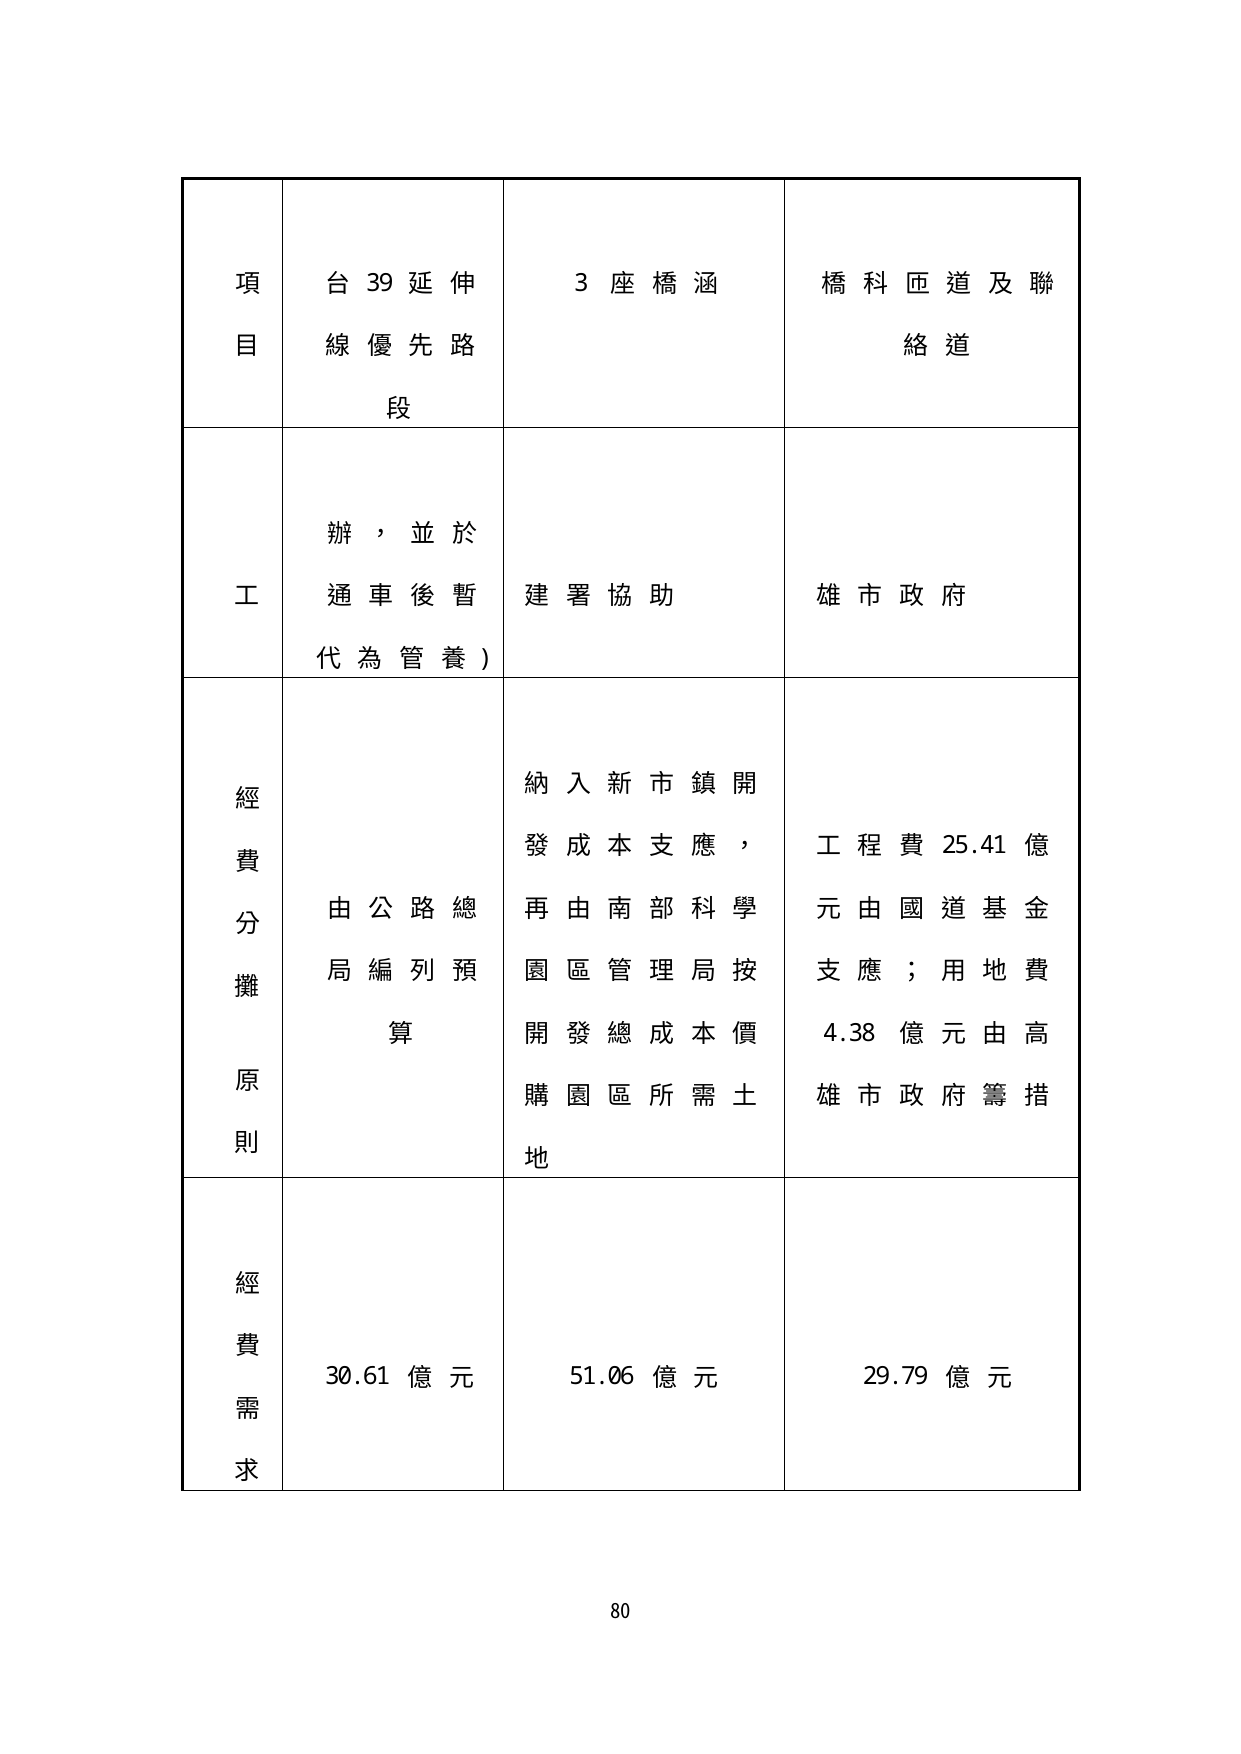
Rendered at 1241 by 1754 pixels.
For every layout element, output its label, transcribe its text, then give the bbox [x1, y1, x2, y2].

table_header 項目 [184, 180, 282, 427]
table_cell 雄市政府 [785, 428, 1078, 677]
table_cell 由公路總局編列預算 [283, 678, 503, 1177]
table_cell 工程費25.41億元由國道基金支應；用地費4.38億元由高雄市政府籌措 [785, 678, 1078, 1177]
table_header 3座橋涵 [504, 180, 784, 427]
table_cell 經費分攤 原則 [184, 678, 282, 1177]
table_cell 辦，並於通車後暫代為管養) [283, 428, 503, 677]
table_cell 51.06億元 [504, 1178, 784, 1490]
table_header 橋科匝道及聯絡道 [785, 180, 1078, 427]
table_cell 29.79億元 [785, 1178, 1078, 1490]
table_cell 納入新市鎮開發成本支應，再由南部科學園區管理局按開發總成本價購園區所需土地 [504, 678, 784, 1177]
table_header 台39延伸線優先路段 [283, 180, 503, 427]
table_cell 30.61億元 [283, 1178, 503, 1490]
table_cell 建署協助 [504, 428, 784, 677]
table_cell 經費需求 [184, 1178, 282, 1490]
table_cell 工 [184, 428, 282, 677]
